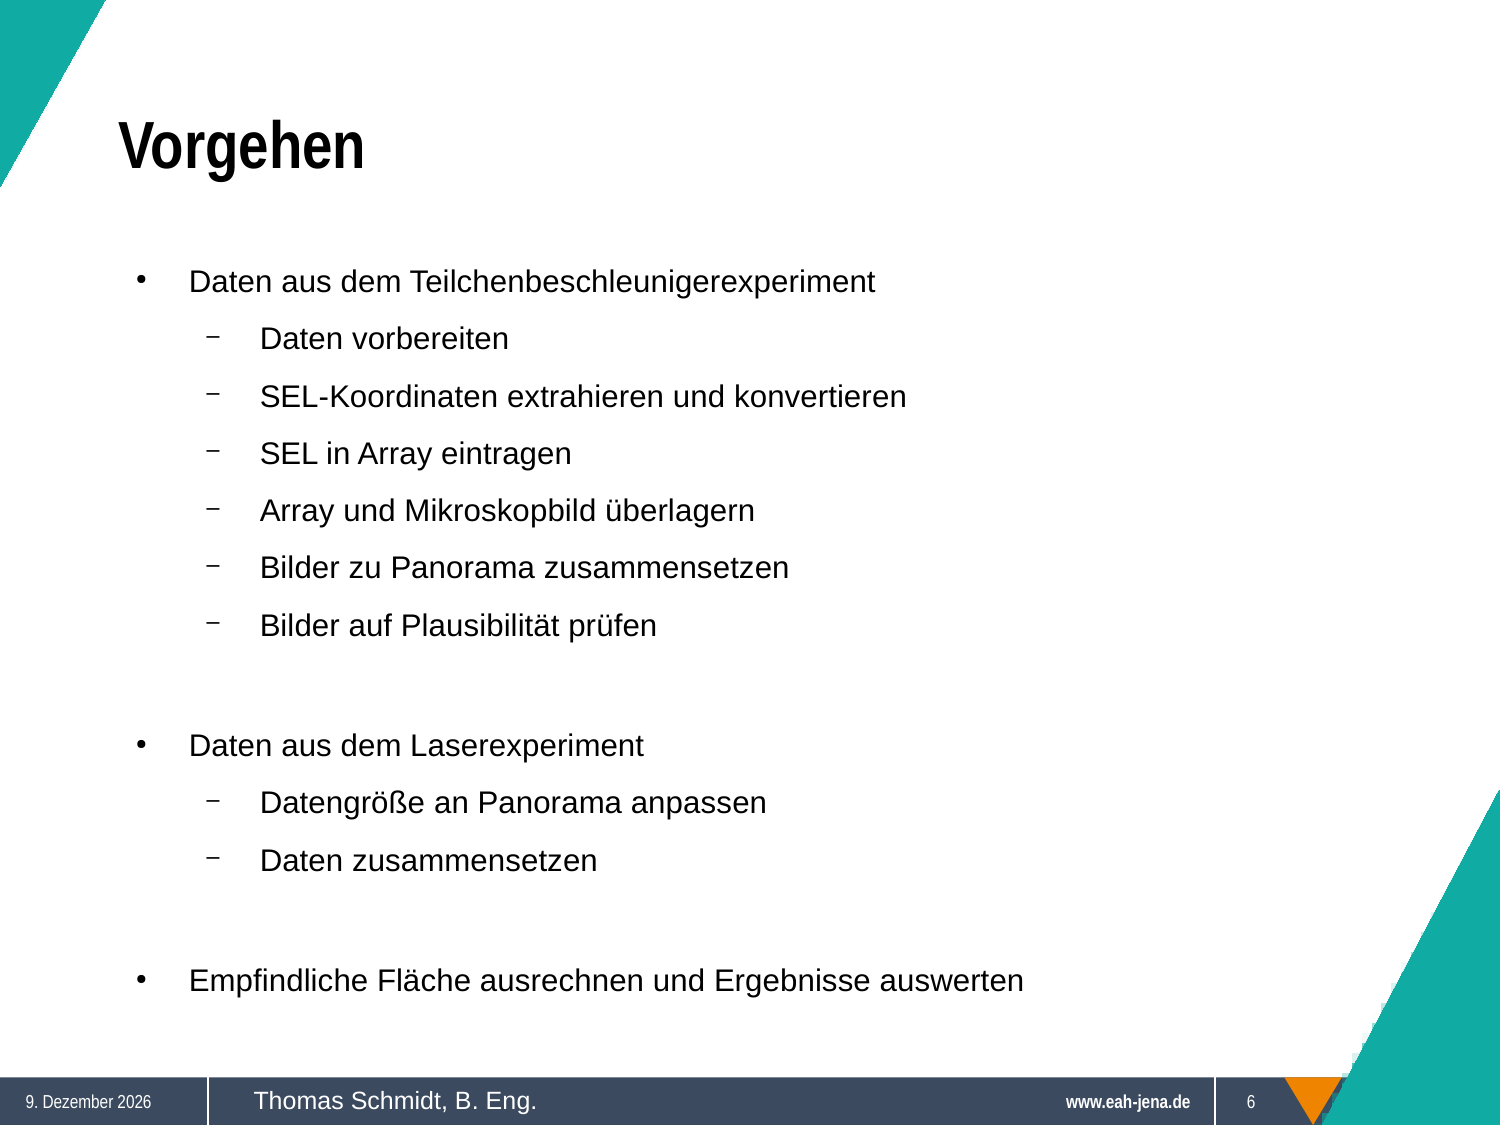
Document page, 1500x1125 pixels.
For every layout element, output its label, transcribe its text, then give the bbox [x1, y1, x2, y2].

picture [216, 1081, 576, 1120]
title Vorgehen [103, 103, 1397, 270]
list Daten aus dem Teilchenbeschleunigerexperiment Daten vorbereiten SEL-Koordinaten extrahieren und konvertieren SEL in Array eintragen Array und Mikroskopbild überlagern Bilder zu Panorama zusammensetzen Bilder auf Plausibilität prüfen Daten aus dem Laserexperiment Datengröße an Panorama anpassen Daten zusammensetzen Empfindliche Fläche ausrechnen und Ergebnisse auswerten [103, 270, 1397, 972]
text_box [1322, 790, 1500, 1125]
text_box [0, 0, 106, 187]
